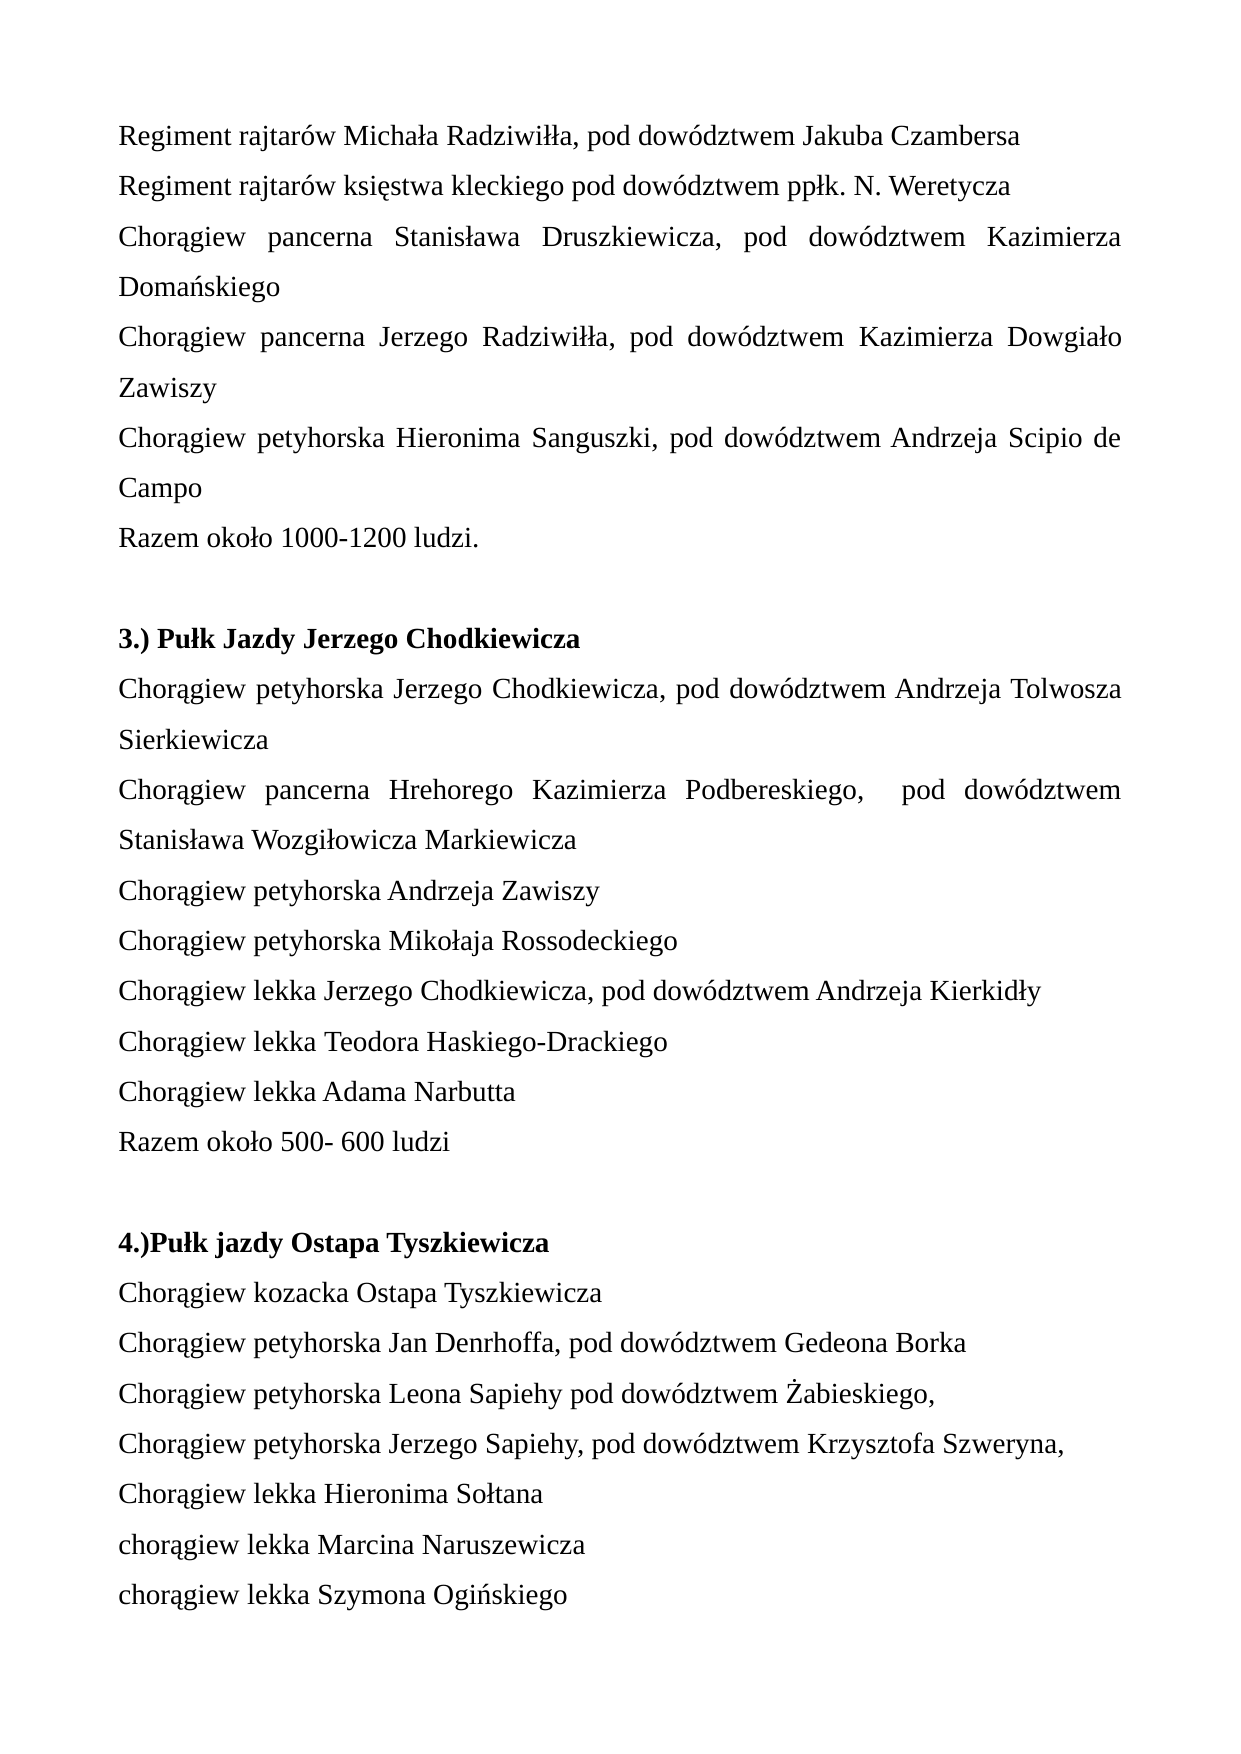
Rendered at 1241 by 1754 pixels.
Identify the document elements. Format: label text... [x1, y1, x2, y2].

text chorągiew lekka Marcina Naruszewicza [118, 1527, 1122, 1560]
text Chorągiew lekka Jerzego Chodkiewicza, pod dowództwem Andrzeja Kierkidły [118, 973, 1122, 1007]
text Chorągiew lekka Hieronima Sołtana [118, 1477, 1122, 1510]
text Razem około 500- 600 ludzi [118, 1124, 1122, 1158]
text Chorągiew lekka Adama Narbutta [118, 1074, 1122, 1108]
text Regiment rajtarów księstwa kleckiego pod dowództwem ppłk. N. Weretycza [118, 168, 1122, 202]
text 4.)Pułk jazdy Ostapa Tyszkiewicza [118, 1225, 1122, 1258]
text Chorągiew petyhorska Leona Sapiehy pod dowództwem Żabieskiego, [118, 1376, 1122, 1409]
text Chorągiew petyhorska Hieronima Sanguszki, pod dowództwem Andrzeja Scipio de Campo [118, 420, 1122, 504]
text Chorągiew pancerna Jerzego Radziwiłła, pod dowództwem Kazimierza Dowgiało Zawiszy [118, 319, 1122, 403]
text Razem około 1000-1200 ludzi. [118, 521, 1122, 554]
text Chorągiew petyhorska Andrzeja Zawiszy [118, 873, 1122, 906]
text Regiment rajtarów Michała Radziwiłła, pod dowództwem Jakuba Czambersa [118, 118, 1122, 152]
text Chorągiew pancerna Hrehorego Kazimierza Podbereskiego, pod dowództwem Stanisława Wozgiłowicza Markiewicza [118, 772, 1122, 856]
text Chorągiew petyhorska Mikołaja Rossodeckiego [118, 923, 1122, 957]
text Chorągiew petyhorska Jerzego Sapiehy, pod dowództwem Krzysztofa Szweryna, [118, 1426, 1122, 1460]
text Chorągiew petyhorska Jerzego Chodkiewicza, pod dowództwem Andrzeja Tolwosza Sierkiewicza [118, 672, 1122, 755]
text Chorągiew kozacka Ostapa Tyszkiewicza [118, 1275, 1122, 1309]
text 3.) Pułk Jazdy Jerzego Chodkiewicza [118, 621, 1122, 655]
text Chorągiew petyhorska Jan Denrhoffa, pod dowództwem Gedeona Borka [118, 1326, 1122, 1359]
text chorągiew lekka Szymona Ogińskiego [118, 1577, 1122, 1611]
text Chorągiew pancerna Stanisława Druszkiewicza, pod dowództwem Kazimierza Domańskiego [118, 219, 1122, 303]
text Chorągiew lekka Teodora Haskiego-Drackiego [118, 1024, 1122, 1057]
